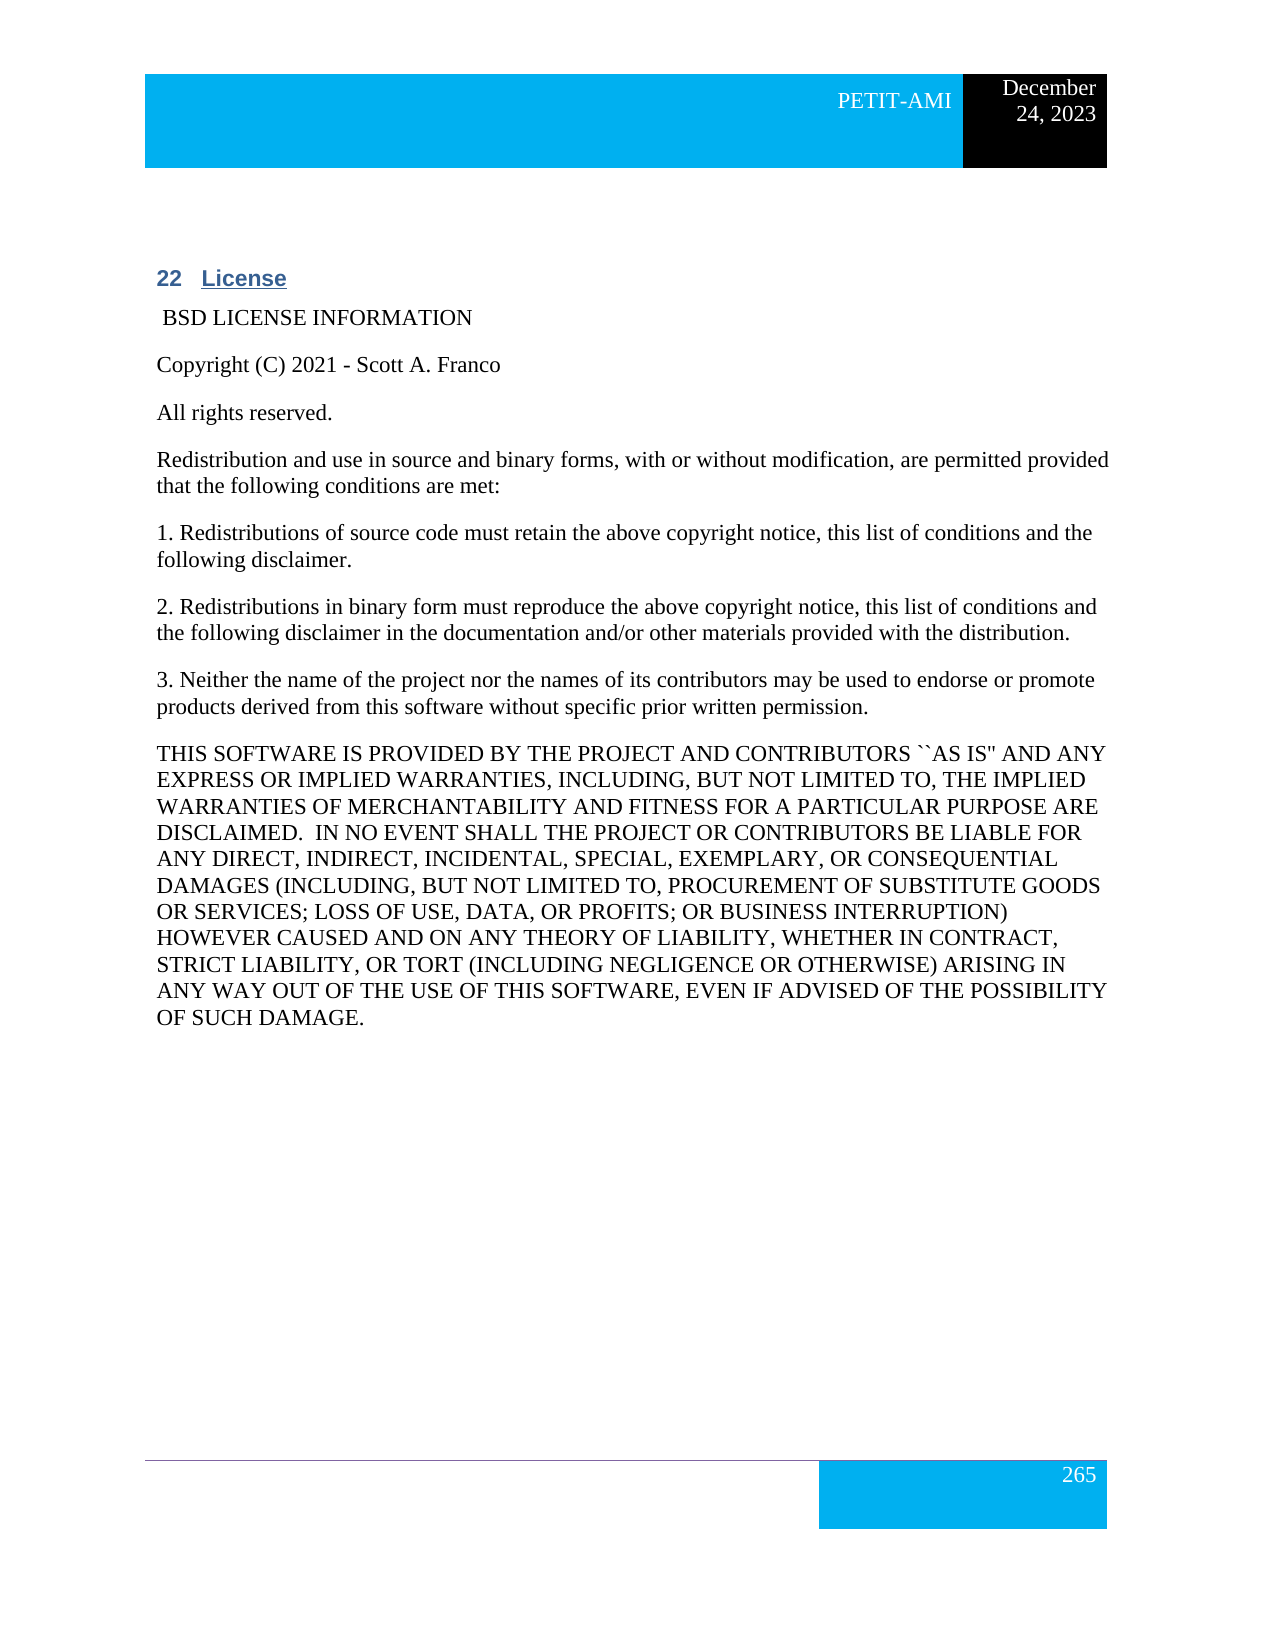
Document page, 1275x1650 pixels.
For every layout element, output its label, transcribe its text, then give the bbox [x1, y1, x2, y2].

text 2. Redistributions in binary form must reproduce the above copyright notice, this list of conditions and the following disclaimer in the documentation and/or other materials provided with the distribution. [156, 593, 1118, 646]
text BSD LICENSE INFORMATION [156, 304, 1118, 331]
text Copyright (C) 2021 - Scott A. Franco [156, 351, 1118, 378]
text 1. Redistributions of source code must retain the above copyright notice, this list of conditions and the following disclaimer. [156, 519, 1118, 572]
text Redistribution and use in source and binary forms, with or without modification, are permitted provided that the following conditions are met: [156, 446, 1118, 498]
text All rights reserved. [156, 399, 1118, 425]
subtitle License [156, 265, 1118, 292]
text 3. Neither the name of the project nor the names of its contributors may be used to endorse or promote products derived from this software without specific prior written permission. [156, 666, 1118, 719]
text THIS SOFTWARE IS PROVIDED BY THE PROJECT AND CONTRIBUTORS ``AS IS'' AND ANY EXPRESS OR IMPLIED WARRANTIES, INCLUDING, BUT NOT LIMITED TO, THE IMPLIED WARRANTIES OF MERCHANTABILITY AND FITNESS FOR A PARTICULAR PURPOSE ARE DISCLAIMED. IN NO EVENT SHALL THE PROJECT OR CONTRIBUTORS BE LIABLE FOR ANY DIRECT, INDIRECT, INCIDENTAL, SPECIAL, EXEMPLARY, OR CONSEQUENTIAL DAMAGES (INCLUDING, BUT NOT LIMITED TO, PROCUREMENT OF SUBSTITUTE GOODS OR SERVICES; LOSS OF USE, DATA, OR PROFITS; OR BUSINESS INTERRUPTION) HOWEVER CAUSED AND ON ANY THEORY OF LIABILITY, WHETHER IN CONTRACT, STRICT LIABILITY, OR TORT (INCLUDING NEGLIGENCE OR OTHERWISE) ARISING IN ANY WAY OUT OF THE USE OF THIS SOFTWARE, EVEN IF ADVISED OF THE POSSIBILITY OF SUCH DAMAGE. [156, 740, 1118, 1030]
